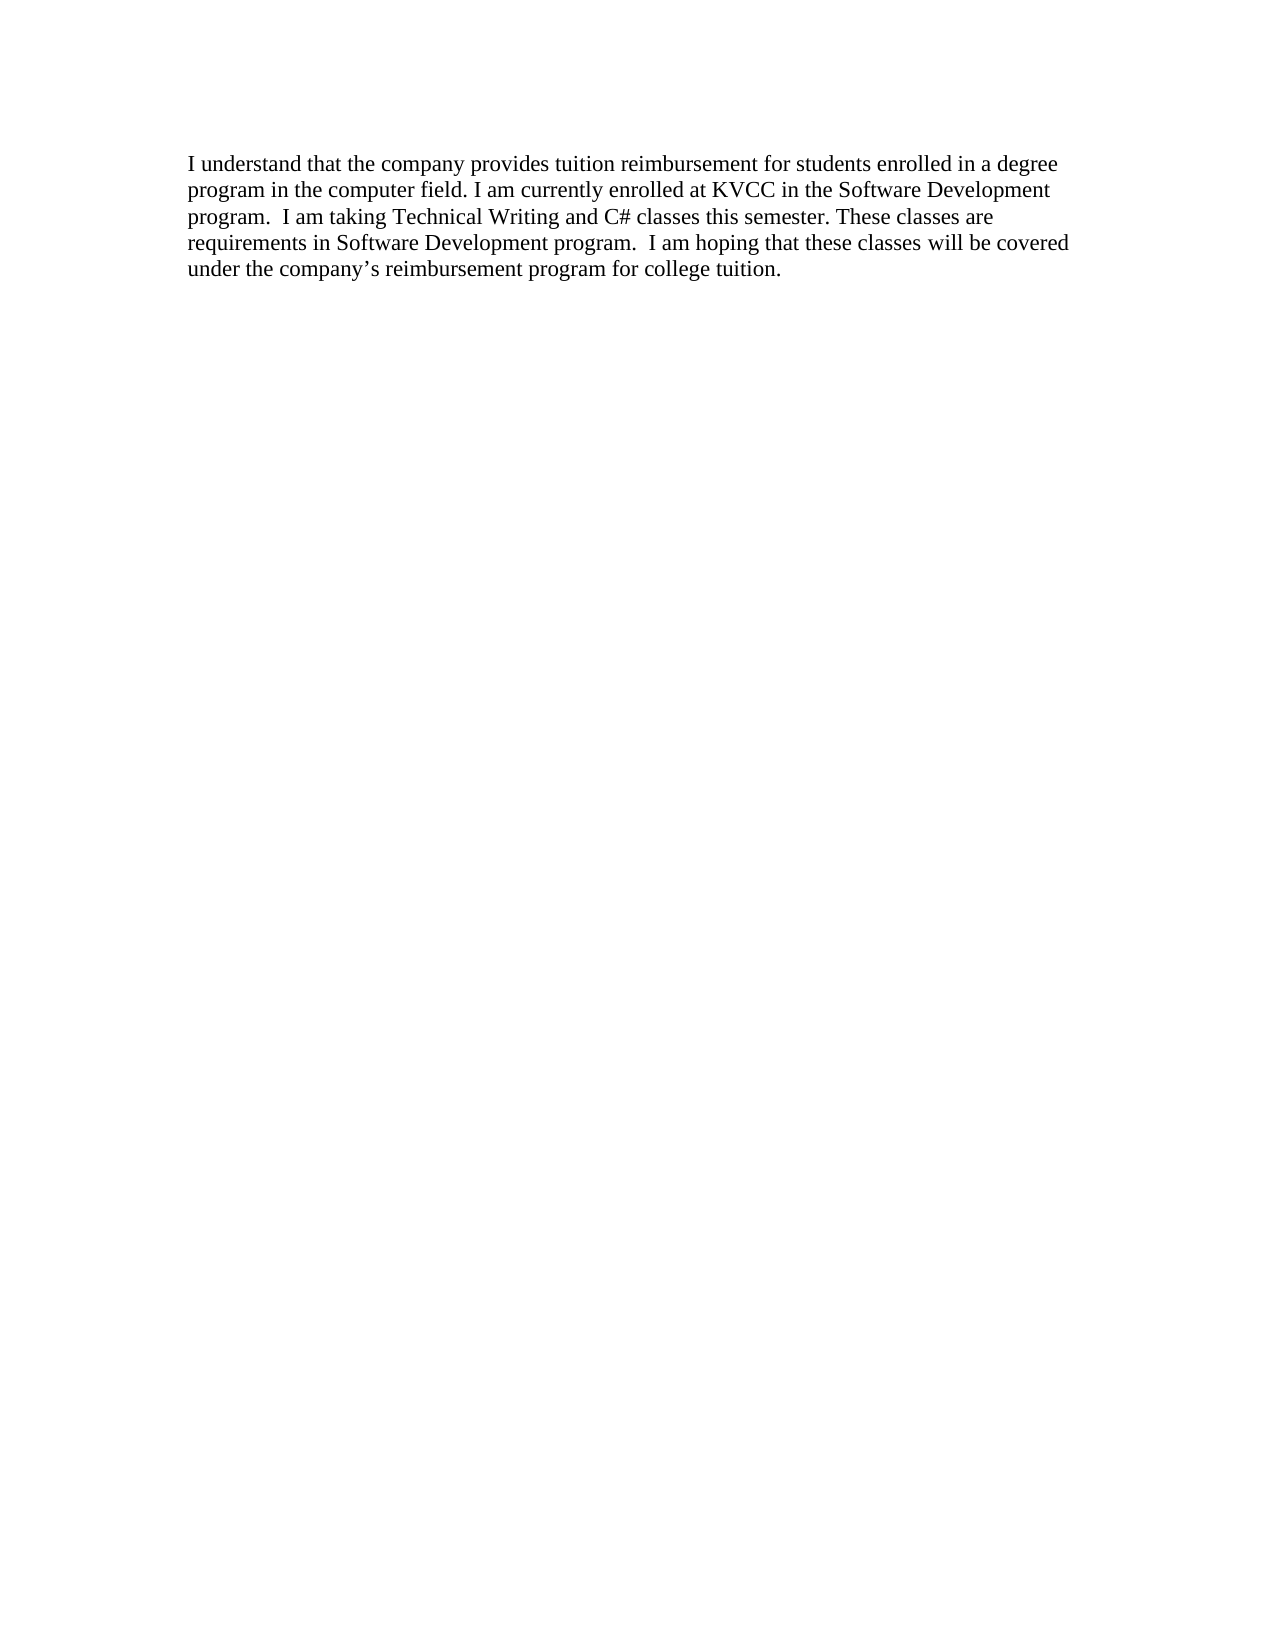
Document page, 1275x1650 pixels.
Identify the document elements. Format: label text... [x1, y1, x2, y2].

text I understand that the company provides tuition reimbursement for students enrolled in a degree program in the computer field. I am currently enrolled at KVCC in the Software Development program. I am taking Technical Writing and C# classes this semester. These classes are requirements in Software Development program. I am hoping that these classes will be covered under the company’s reimbursement program for college tuition. [187, 150, 1087, 282]
